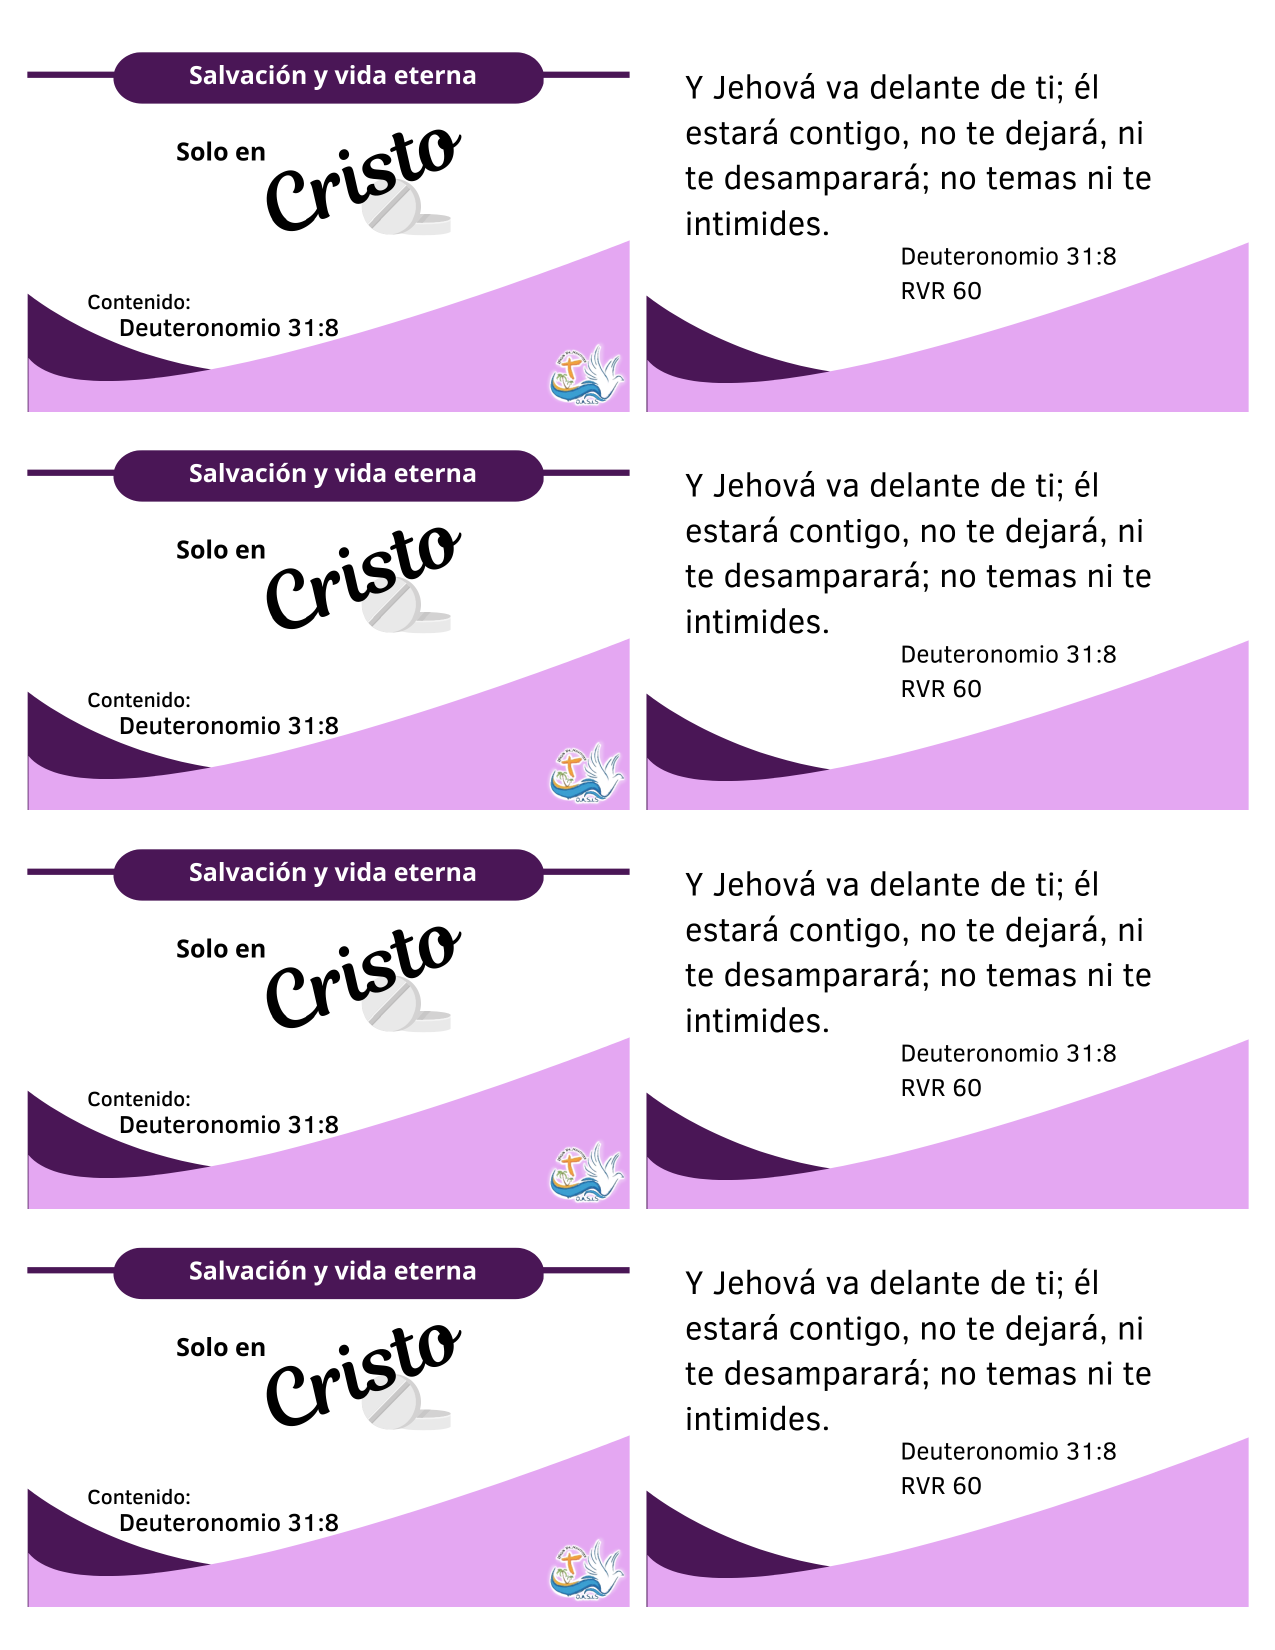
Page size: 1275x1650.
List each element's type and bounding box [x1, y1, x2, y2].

table_header [18, 18, 637, 417]
picture [646, 824, 1249, 1209]
table_header [637, 18, 1256, 417]
table_cell [637, 816, 1256, 1214]
picture [646, 27, 1249, 412]
picture [27, 27, 630, 412]
picture [27, 425, 630, 810]
picture [646, 425, 1249, 810]
table_cell [18, 816, 637, 1214]
picture [646, 1223, 1249, 1607]
picture [27, 1223, 630, 1607]
picture [27, 824, 630, 1209]
table_cell [18, 417, 637, 816]
table_cell [18, 1214, 637, 1613]
table_cell [637, 417, 1256, 816]
table_cell [637, 1214, 1256, 1613]
